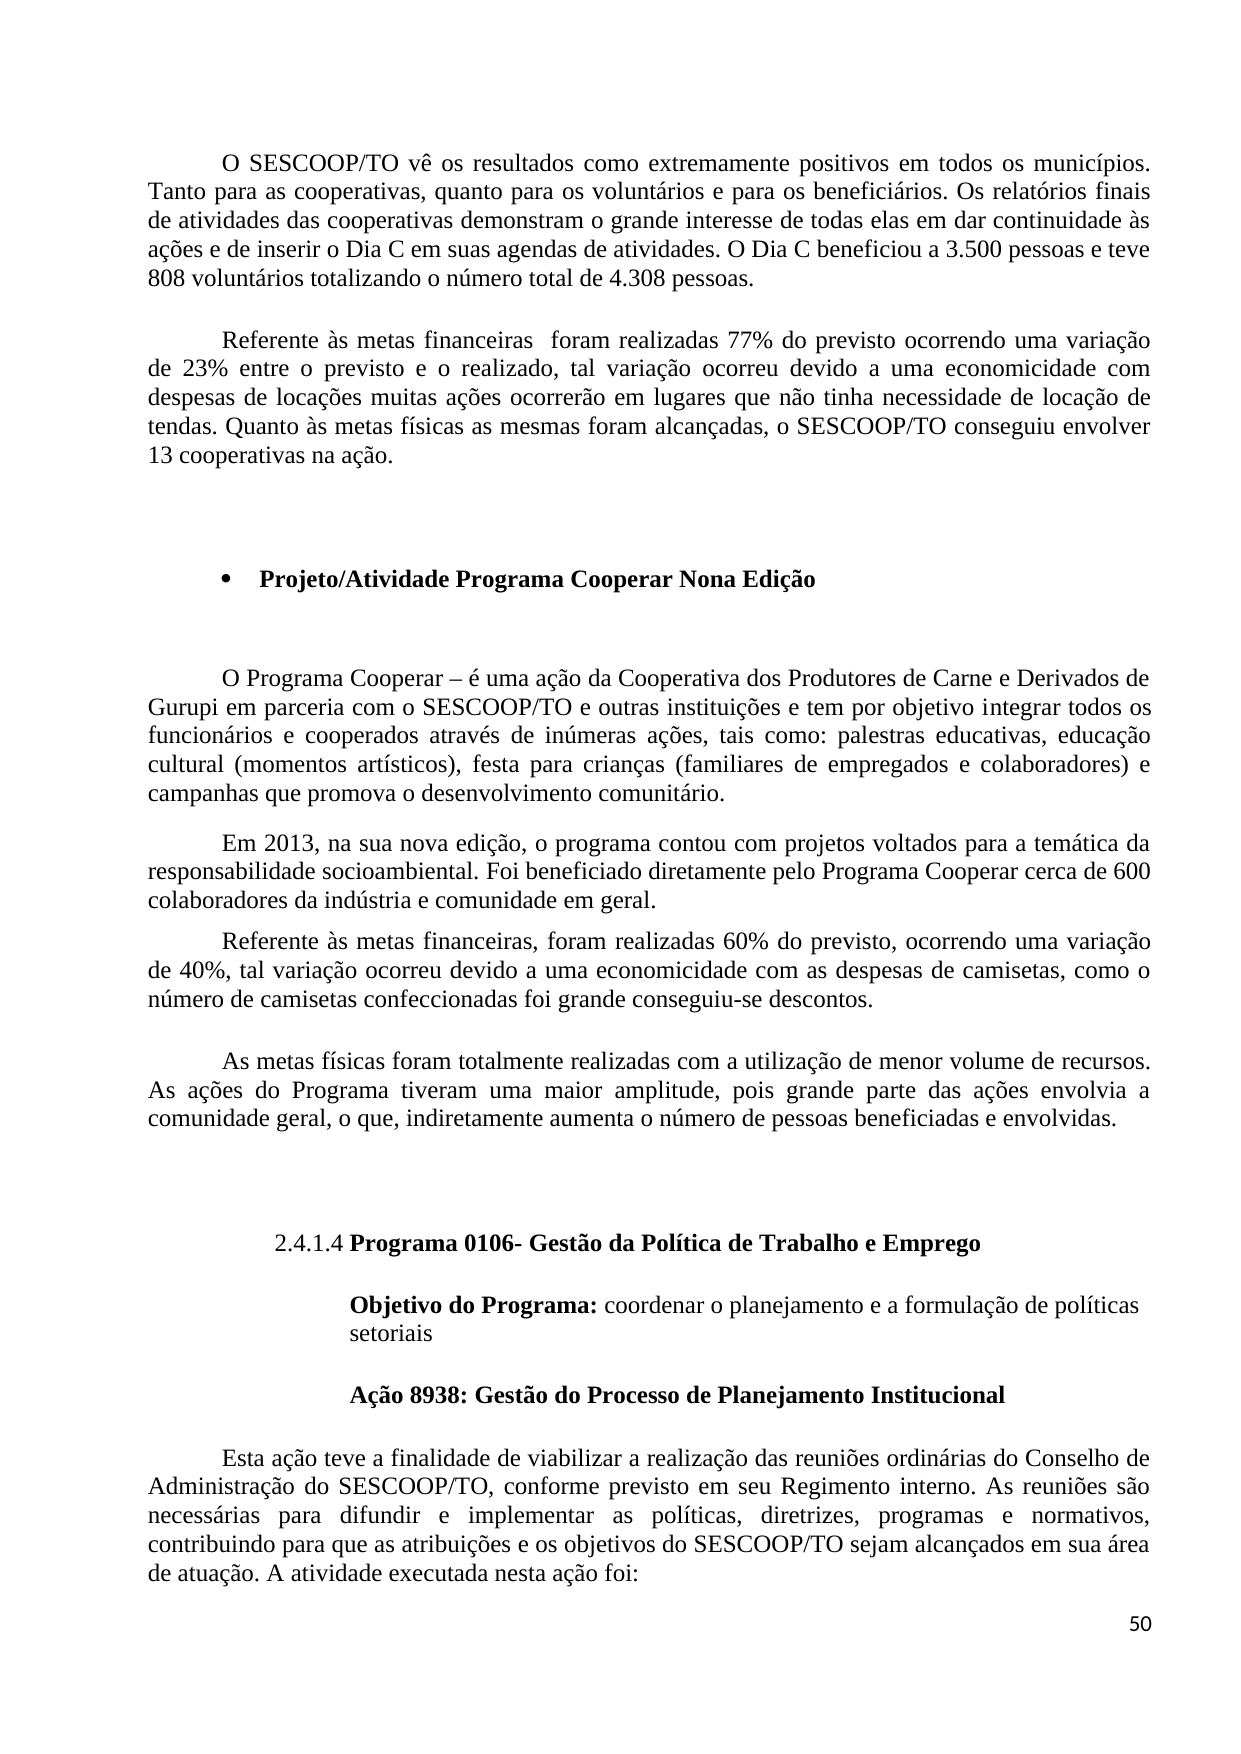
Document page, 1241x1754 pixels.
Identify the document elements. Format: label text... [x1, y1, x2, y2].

text Referente às metas financeiras, foram realizadas 60% do previsto, ocorrendo uma variação de 40%, tal variação ocorreu devido a uma economicidade com as despesas de camisetas, como o número de camisetas confeccionadas foi grande conseguiu-se descontos. [148, 926, 1152, 1013]
list Projeto/Atividade Programa Cooperar Nona Edição [222, 564, 1152, 593]
list Objetivo do Programa: coordenar o planejamento e a formulação de políticas setoriais [349, 1290, 1152, 1347]
text As metas físicas foram totalmente realizadas com a utilização de menor volume de recursos. As ações do Programa tiveram uma maior amplitude, pois grande parte das ações envolvia a comunidade geral, o que, indiretamente aumenta o número de pessoas beneficiadas e envolvidas. [148, 1046, 1152, 1132]
list Esta ação teve a finalidade de viabilizar a realização das reuniões ordinárias do Conselho de Administração do SESCOOP/TO, conforme previsto em seu Regimento interno. As reuniões são necessárias para difundir e implementar as políticas, diretrizes, programas e normativos, contribuindo para que as atribuições e os objetivos do SESCOOP/TO sejam alcançados em sua área de atuação. A atividade executada nesta ação foi: [148, 1443, 1152, 1586]
list Programa 0106- Gestão da Política de Trabalho e Emprego [274, 1228, 1152, 1256]
list Ação 8938: Gestão do Processo de Planejamento Institucional [349, 1381, 1152, 1409]
text O SESCOOP/TO vê os resultados como extremamente positivos em todos os municípios. Tanto para as cooperativas, quanto para os voluntários e para os beneficiários. Os relatórios finais de atividades das cooperativas demonstram o grande interesse de todas elas em dar continuidade às ações e de inserir o Dia C em suas agendas de atividades. O Dia C beneficiou a 3.500 pessoas e teve 808 voluntários totalizando o número total de 4.308 pessoas. [148, 148, 1152, 291]
text Em 2013, na sua nova edição, o programa contou com projetos voltados para a temática da responsabilidade socioambiental. Foi beneficiado diretamente pelo Programa Cooperar cerca de 600 colaboradores da indústria e comunidade em geral. [148, 828, 1152, 914]
text O Programa Cooperar – é uma ação da Cooperativa dos Produtores de Carne e Derivados de Gurupi em parceria com o SESCOOP/TO e outras instituições e tem por objetivo integrar todos os funcionários e cooperados através de inúmeras ações, tais como: palestras educativas, educação cultural (momentos artísticos), festa para crianças (familiares de empregados e colaboradores) e campanhas que promova o desenvolvimento comunitário. [148, 663, 1152, 807]
text Referente às metas financeiras foram realizadas 77% do previsto ocorrendo uma variação de 23% entre o previsto e o realizado, tal variação ocorreu devido a uma economicidade com despesas de locações muitas ações ocorrerão em lugares que não tinha necessidade de locação de tendas. Quanto às metas físicas as mesmas foram alcançadas, o SESCOOP/TO conseguiu envolver 13 cooperativas na ação. [148, 325, 1152, 468]
